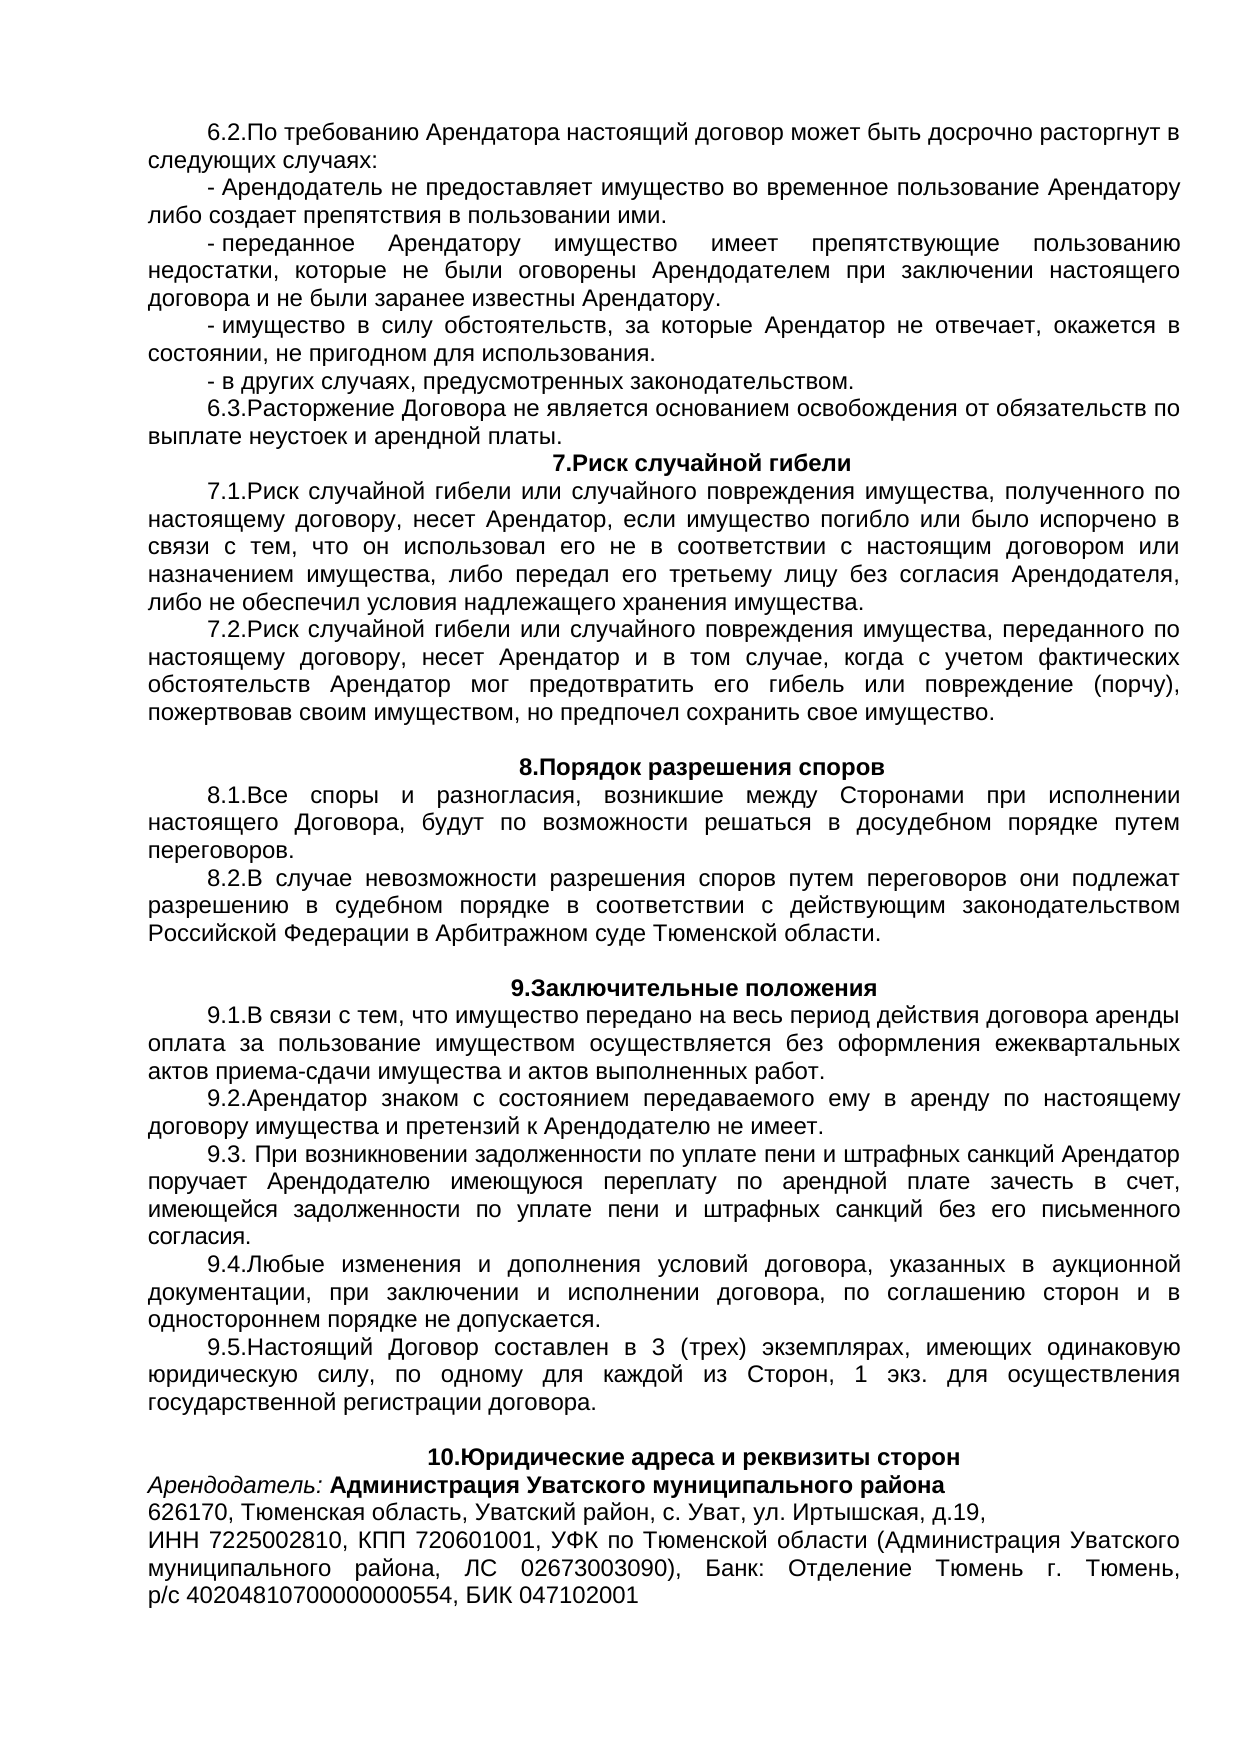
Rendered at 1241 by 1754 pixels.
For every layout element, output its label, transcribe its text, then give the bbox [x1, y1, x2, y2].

text 9.2.Арендатор знаком с состоянием передаваемого ему в аренду по настоящему договору имущества и претензий к Арендодателю не имеет. [148, 1084, 1181, 1139]
text 8.2.В случае невозможности разрешения споров путем переговоров они подлежат разрешению в судебном порядке в соответствии с действующим законодательством Российской Федерации в Арбитражном суде Тюменской области. [148, 863, 1181, 946]
text 7.1.Риск случайной гибели или случайного повреждения имущества, полученного по настоящему договору, несет Арендатор, если имущество погибло или было испорчено в связи с тем, что он использовал его не в соответствии с настоящим договором или назначением имущества, либо передал его третьему лицу без согласия Арендодателя, либо не обеспечил условия надлежащего хранения имущества. [148, 477, 1181, 615]
text 9.4.Любые изменения и дополнения условий договора, указанных в аукционной документации, при заключении и исполнении договора, по соглашению сторон и в одностороннем порядке не допускается. [148, 1250, 1181, 1333]
text - Арендодатель не предоставляет имущество во временное пользование Арендатору либо создает препятствия в пользовании ими. [148, 173, 1181, 228]
text 9.5.Настоящий Договор составлен в 3 (трех) экземплярах, имеющих одинаковую юридическую силу, по одному для каждой из Сторон, 1 экз. для осуществления государственной регистрации договора. [148, 1333, 1181, 1416]
text 8.1.Все споры и разногласия, возникшие между Сторонами при исполнении настоящего Договора, будут по возможности решаться в досудебном порядке путем переговоров. [148, 781, 1181, 863]
text ИНН 7225002810, КПП 720601001, УФК по Тюменской области (Администрация Уватского муниципального района, ЛС 02673003090), Банк: Отделение Тюмень г. Тюмень, р/с 40204810700000000554, БИК 047102001 [148, 1526, 1181, 1609]
text 9.3. При возникновении задолженности по уплате пени и штрафных санкций Арендатор поручает Арендодателю имеющуюся переплату по арендной плате зачесть в счет, имеющейся задолженности по уплате пени и штрафных санкций без его письменного согласия. [148, 1139, 1181, 1250]
text 8.Порядок разрешения споров [223, 753, 1181, 781]
text 6.3.Расторжение Договора не является основанием освобождения от обязательств по выплате неустоек и арендной платы. [148, 394, 1181, 449]
text Арендодатель: Администрация Уватского муниципального района [148, 1471, 1181, 1498]
text 7.2.Риск случайной гибели или случайного повреждения имущества, переданного по настоящему договору, несет Арендатор и в том случае, когда с учетом фактических обстоятельств Арендатор мог предотвратить его гибель или повреждение (порчу), пожертвовав своим имуществом, но предпочел сохранить свое имущество. [148, 615, 1181, 725]
text 9.Заключительные положения [148, 974, 1181, 1001]
text 10.Юридические адреса и реквизиты сторон [148, 1443, 1181, 1471]
text 9.1.В связи с тем, что имущество передано на весь период действия договора аренды оплата за пользование имуществом осуществляется без оформления ежеквартальных актов приема-сдачи имущества и актов выполненных работ. [148, 1001, 1181, 1084]
text 626170, Тюменская область, Уватский район, с. Уват, ул. Иртышская, д.19, [148, 1498, 1181, 1526]
text 7.Риск случайной гибели [223, 449, 1181, 477]
text 6.2.По требованию Арендатора настоящий договор может быть досрочно расторгнут в следующих случаях: [148, 118, 1181, 173]
text - имущество в силу обстоятельств, за которые Арендатор не отвечает, окажется в состоянии, не пригодном для использования. [148, 311, 1181, 367]
text - в других случаях, предусмотренных законодательством. [148, 367, 1181, 394]
text - переданное Арендатору имущество имеет препятствующие пользованию недостатки, которые не были оговорены Арендодателем при заключении настоящего договора и не были заранее известны Арендатору. [148, 228, 1181, 311]
